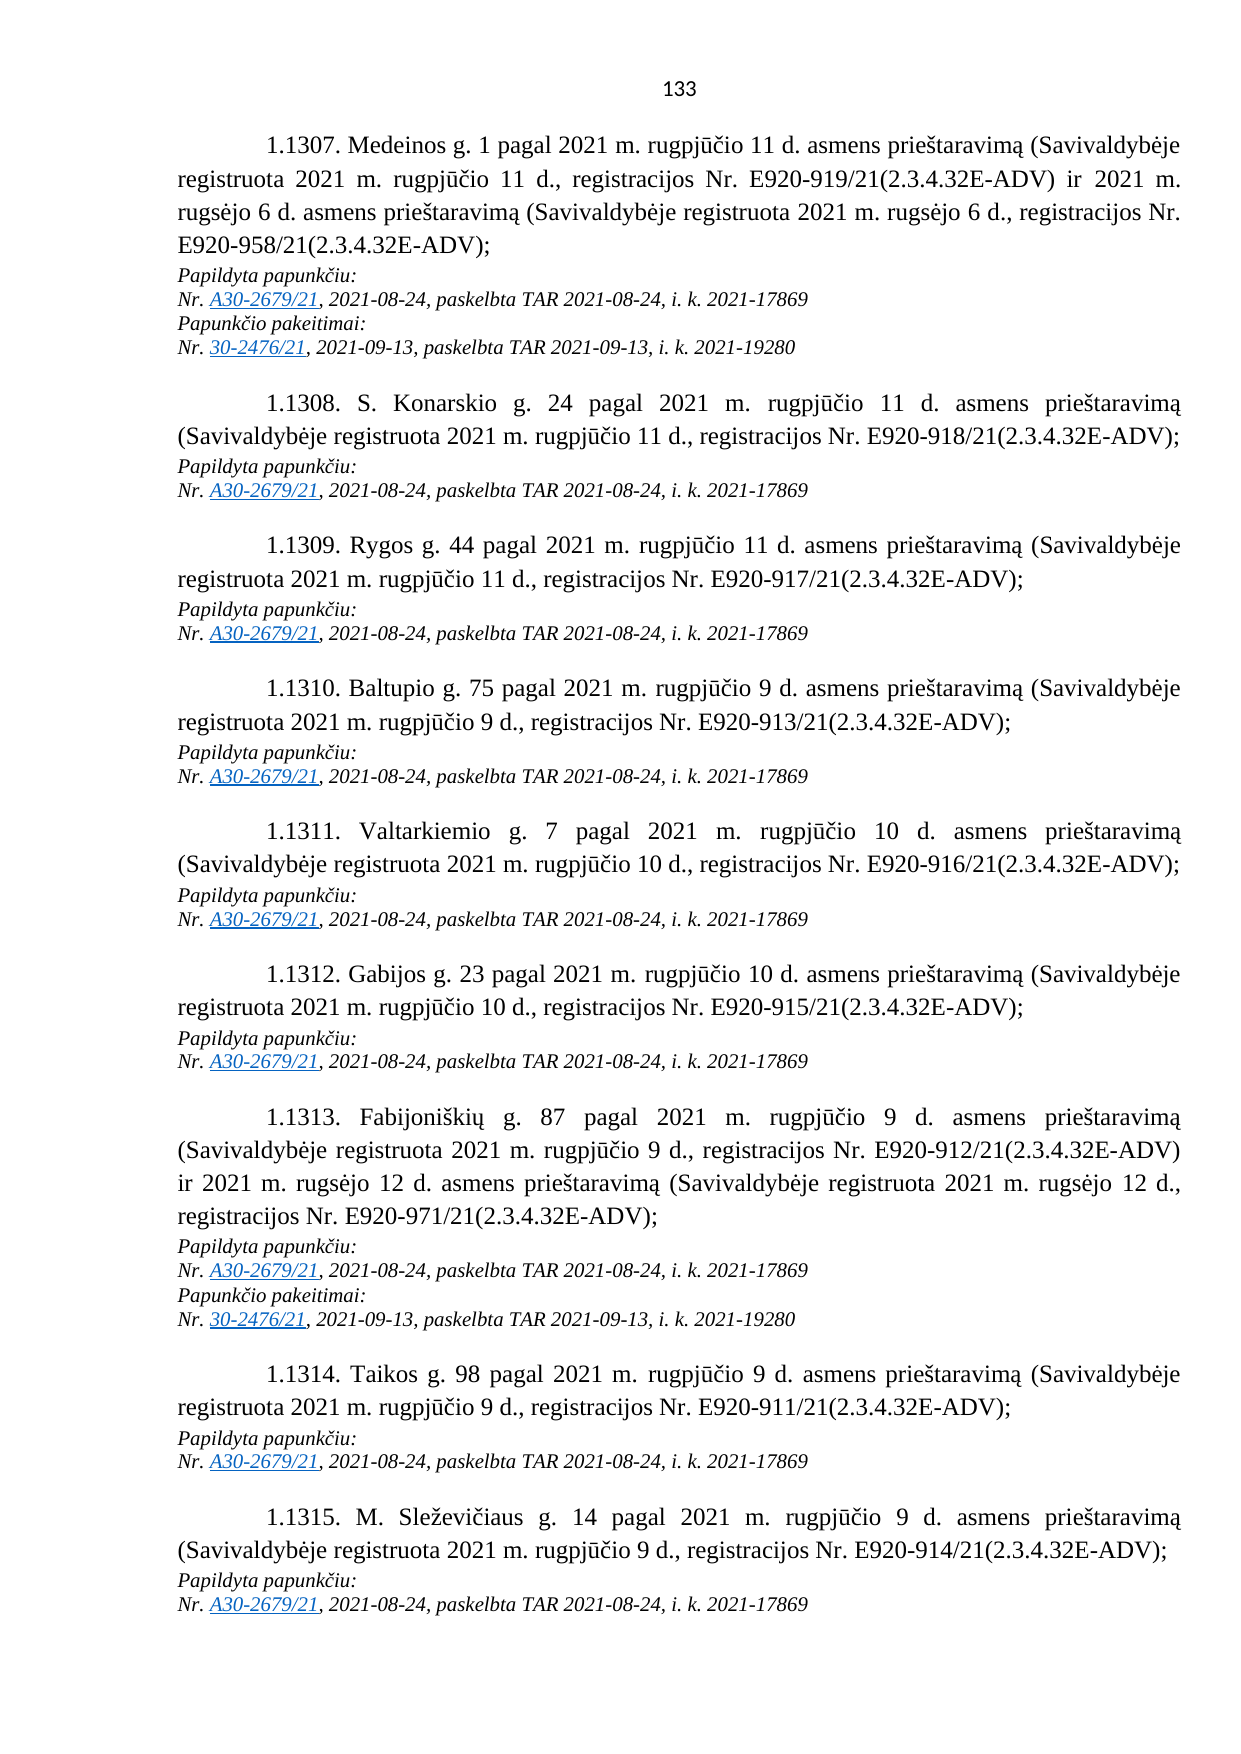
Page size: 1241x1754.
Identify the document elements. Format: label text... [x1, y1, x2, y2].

text Papildyta papunkčiu: [177, 1234, 1181, 1258]
text 1.1313. Fabijoniškių g. 87 pagal 2021 m. rugpjūčio 9 d. asmens prieštaravimą (Savivaldybėje registruota 2021 m. rugpjūčio 9 d., registracijos Nr. E920-912/21(2.3.4.32E-ADV) ir 2021 m. rugsėjo 12 d. asmens prieštaravimą (Savivaldybėje registruota 2021 m. rugsėjo 12 d., registracijos Nr. E920-971/21(2.3.4.32E-ADV); [177, 1102, 1181, 1230]
text Papildyta papunkčiu: [177, 1425, 1181, 1449]
text 1.1312. Gabijos g. 23 pagal 2021 m. rugpjūčio 10 d. asmens prieštaravimą (Savivaldybėje registruota 2021 m. rugpjūčio 10 d., registracijos Nr. E920-915/21(2.3.4.32E-ADV); [177, 959, 1181, 1021]
text Papunkčio pakeitimai: [177, 1282, 1181, 1307]
text Nr. A30-2679/21, 2021-08-24, paskelbta TAR 2021-08-24, i. k. 2021-17869 [177, 764, 1181, 788]
text Papildyta papunkčiu: [177, 597, 1181, 621]
text Nr. A30-2679/21, 2021-08-24, paskelbta TAR 2021-08-24, i. k. 2021-17869 [177, 621, 1181, 645]
text Papildyta papunkčiu: [177, 739, 1181, 764]
text Nr. A30-2679/21, 2021-08-24, paskelbta TAR 2021-08-24, i. k. 2021-17869 [177, 1449, 1181, 1473]
text Papildyta papunkčiu: [177, 454, 1181, 478]
text Nr. A30-2679/21, 2021-08-24, paskelbta TAR 2021-08-24, i. k. 2021-17869 [177, 478, 1181, 502]
text Nr. A30-2679/21, 2021-08-24, paskelbta TAR 2021-08-24, i. k. 2021-17869 [177, 1592, 1181, 1616]
text 1.1308. S. Konarskio g. 24 pagal 2021 m. rugpjūčio 11 d. asmens prieštaravimą (Savivaldybėje registruota 2021 m. rugpjūčio 11 d., registracijos Nr. E920-918/21(2.3.4.32E-ADV); [177, 388, 1181, 449]
text 1.1315. M. Sleževičiaus g. 14 pagal 2021 m. rugpjūčio 9 d. asmens prieštaravimą (Savivaldybėje registruota 2021 m. rugpjūčio 9 d., registracijos Nr. E920-914/21(2.3.4.32E-ADV); [177, 1502, 1181, 1564]
text Nr. 30-2476/21, 2021-09-13, paskelbta TAR 2021-09-13, i. k. 2021-19280 [177, 1307, 1181, 1331]
text Papildyta papunkčiu: [177, 882, 1181, 907]
text 1.1311. Valtarkiemio g. 7 pagal 2021 m. rugpjūčio 10 d. asmens prieštaravimą (Savivaldybėje registruota 2021 m. rugpjūčio 10 d., registracijos Nr. E920-916/21(2.3.4.32E-ADV); [177, 816, 1181, 878]
text Papunkčio pakeitimai: [177, 311, 1181, 335]
text 1.1310. Baltupio g. 75 pagal 2021 m. rugpjūčio 9 d. asmens prieštaravimą (Savivaldybėje registruota 2021 m. rugpjūčio 9 d., registracijos Nr. E920-913/21(2.3.4.32E-ADV); [177, 673, 1181, 735]
text Nr. 30-2476/21, 2021-09-13, paskelbta TAR 2021-09-13, i. k. 2021-19280 [177, 335, 1181, 359]
text Papildyta papunkčiu: [177, 263, 1181, 287]
text 1.1314. Taikos g. 98 pagal 2021 m. rugpjūčio 9 d. asmens prieštaravimą (Savivaldybėje registruota 2021 m. rugpjūčio 9 d., registracijos Nr. E920-911/21(2.3.4.32E-ADV); [177, 1359, 1181, 1421]
text Papildyta papunkčiu: [177, 1568, 1181, 1592]
text Nr. A30-2679/21, 2021-08-24, paskelbta TAR 2021-08-24, i. k. 2021-17869 [177, 287, 1181, 311]
text Nr. A30-2679/21, 2021-08-24, paskelbta TAR 2021-08-24, i. k. 2021-17869 [177, 1258, 1181, 1282]
text 1.1309. Rygos g. 44 pagal 2021 m. rugpjūčio 11 d. asmens prieštaravimą (Savivaldybėje registruota 2021 m. rugpjūčio 11 d., registracijos Nr. E920-917/21(2.3.4.32E-ADV); [177, 531, 1181, 592]
text 1.1307. Medeinos g. 1 pagal 2021 m. rugpjūčio 11 d. asmens prieštaravimą (Savivaldybėje registruota 2021 m. rugpjūčio 11 d., registracijos Nr. E920-919/21(2.3.4.32E-ADV) ir 2021 m. rugsėjo 6 d. asmens prieštaravimą (Savivaldybėje registruota 2021 m. rugsėjo 6 d., registracijos Nr. E920-958/21(2.3.4.32E-ADV); [177, 131, 1181, 258]
text Nr. A30-2679/21, 2021-08-24, paskelbta TAR 2021-08-24, i. k. 2021-17869 [177, 1049, 1181, 1073]
text Nr. A30-2679/21, 2021-08-24, paskelbta TAR 2021-08-24, i. k. 2021-17869 [177, 907, 1181, 931]
text Papildyta papunkčiu: [177, 1025, 1181, 1049]
